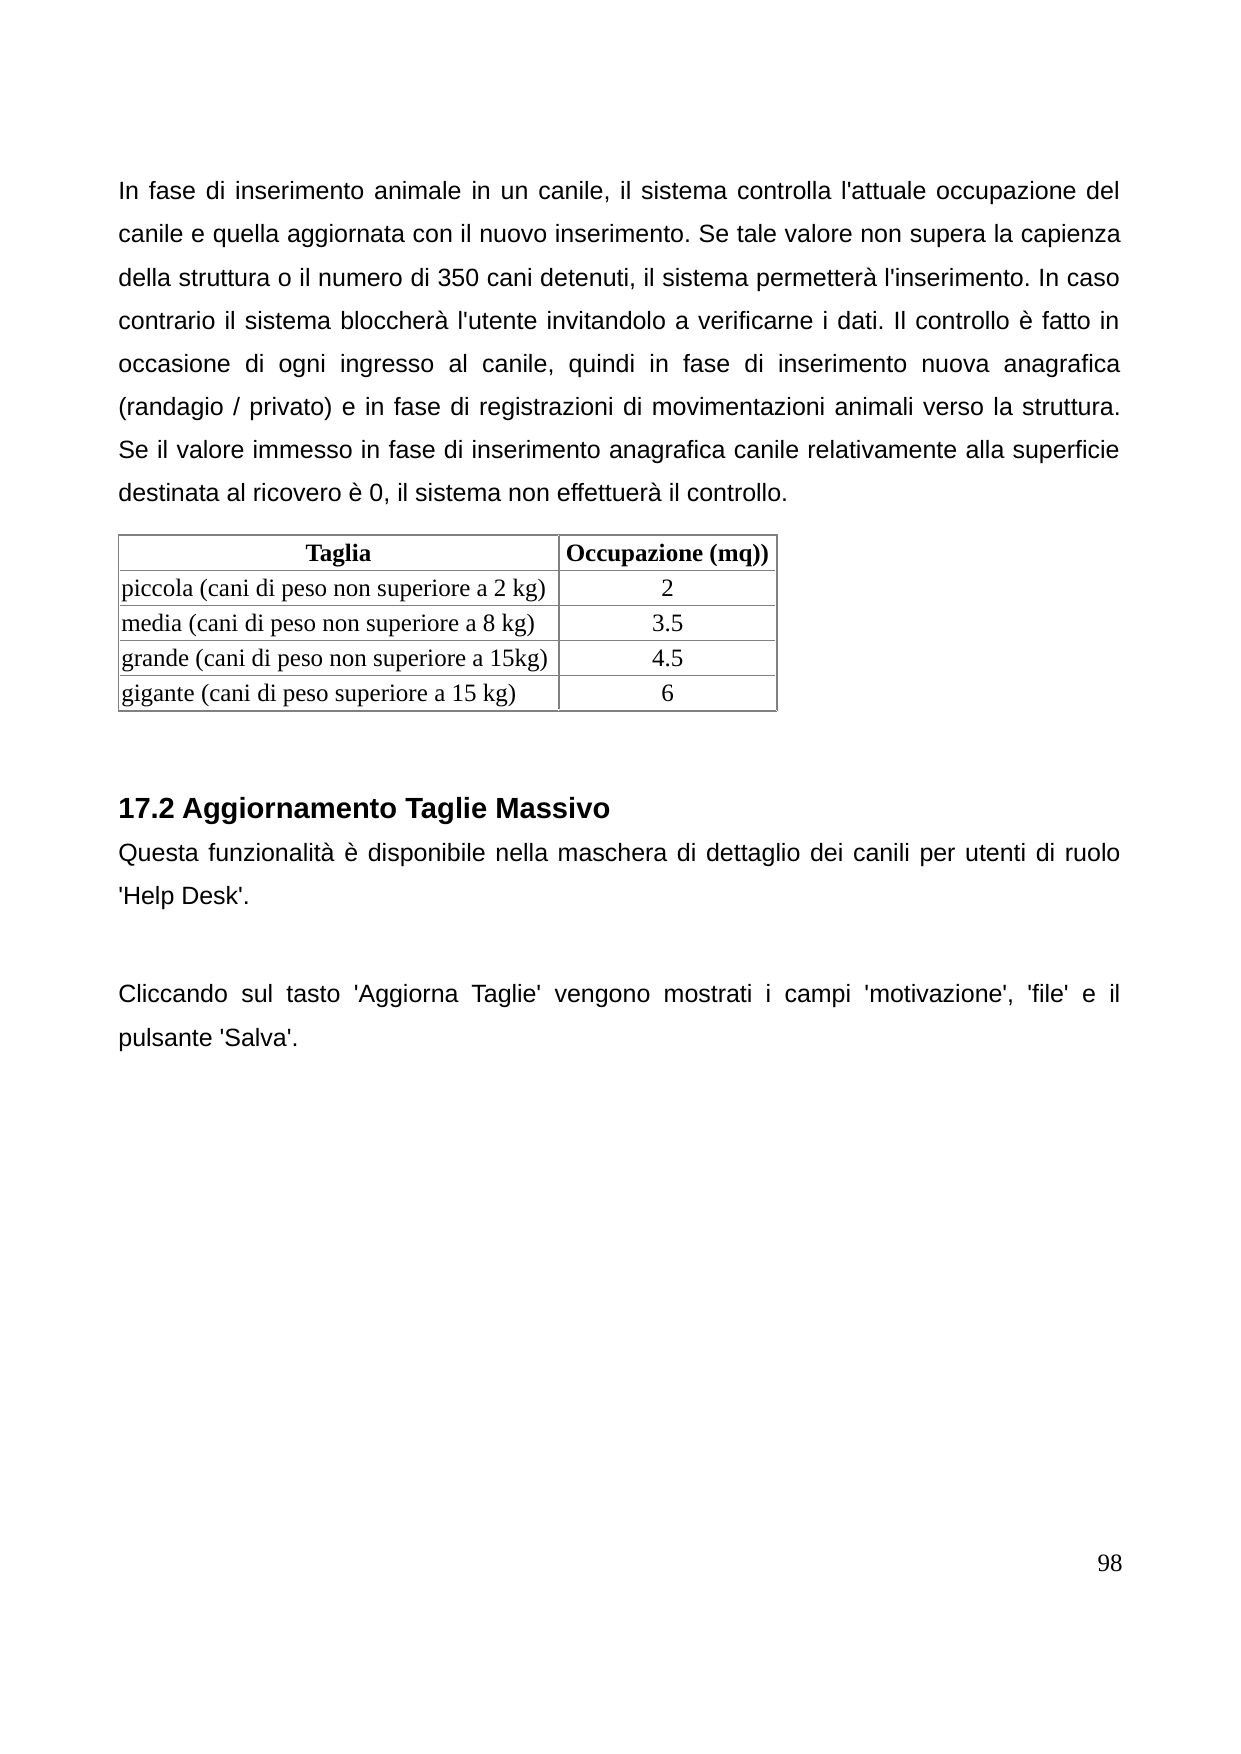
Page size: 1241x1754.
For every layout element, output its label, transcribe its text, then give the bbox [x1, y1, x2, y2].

text Cliccando sul tasto 'Aggiorna Taglie' vengono mostrati i campi 'motivazione', 'file' e il pulsante 'Salva'. [118, 936, 1122, 1051]
table_cell grande (cani di peso non superiore a 15kg) [119, 641, 558, 675]
table_cell 2 [560, 570, 776, 605]
text Questa funzionalità è disponibile nella maschera di dettaglio dei canili per utenti di ruolo 'Help Desk'. [118, 838, 1122, 909]
table_cell 4.5 [560, 640, 776, 675]
table_header Taglia [119, 536, 558, 570]
subtitle 17.2 Aggiornamento Taglie Massivo [118, 792, 1122, 825]
text In fase di inserimento animale in un canile, il sistema controlla l'attuale occupazione del canile e quella aggiornata con il nuovo inserimento. Se tale valore non supera la capienza della struttura o il numero di 350 cani detenuti, il sistema permetterà l'inserimento. In caso contrario il sistema bloccherà l'utente invitandolo a verificarne i dati. Il controllo è fatto in occasione di ogni ingresso al canile, quindi in fase di inserimento nuova anagrafica (randagio / privato) e in fase di registrazioni di movimentazioni animali verso la struttura. Se il valore immesso in fase di inserimento anagrafica canile relativamente alla superficie destinata al ricovero è 0, il sistema non effettuerà il controllo. [118, 176, 1122, 507]
table_cell piccola (cani di peso non superiore a 2 kg) [119, 571, 558, 605]
table_cell gigante (cani di peso superiore a 15 kg) [119, 676, 558, 710]
table_cell media (cani di peso non superiore a 8 kg) [119, 606, 558, 640]
table_header Occupazione (mq)) [560, 536, 776, 570]
table_cell 6 [558, 675, 776, 710]
table_cell 3.5 [560, 605, 776, 640]
